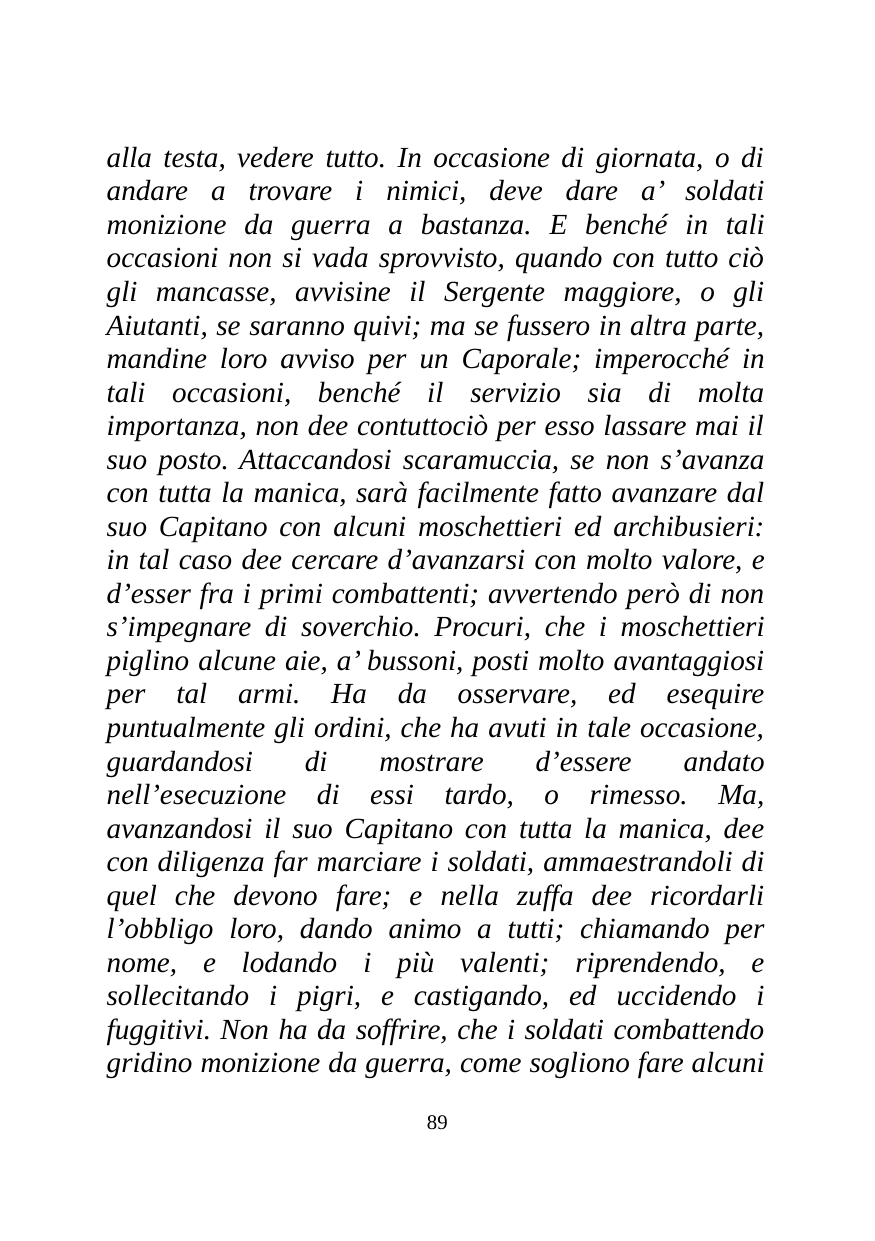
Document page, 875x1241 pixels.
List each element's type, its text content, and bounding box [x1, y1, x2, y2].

text alla testa, vedere tutto. In occasione di giornata, o di andare a trovare i nimici, deve dare a’ soldati monizione da guerra a bastanza. E benché in tali occasioni non si vada sprovvisto, quando con tutto ciò gli mancasse, avvisine il Sergente maggiore, o gli Aiutanti, se saranno quivi; ma se fussero in altra parte, mandine loro avviso per un Caporale; imperocché in tali occasioni, benché il servizio sia di molta importanza, non dee contuttociò per esso lassare mai il suo posto. Attaccandosi scaramuccia, se non s’avanza con tutta la manica, sarà facilmente fatto avanzare dal suo Capitano con alcuni moschettieri ed archibusieri: in tal caso dee cercare d’avanzarsi con molto valore, e d’esser fra i primi combattenti; avvertendo però di non s’impegnare di soverchio. Procuri, che i moschettieri piglino alcune aie, a’ bussoni, posti molto avantaggiosi per tal armi. Ha da osservare, ed esequire puntualmente gli ordini, che ha avuti in tale occasione, guardandosi di mostrare d’essere andato nell’esecuzione di essi tardo, o rimesso. Ma, avanzandosi il suo Capitano con tutta la manica, dee con diligenza far marciare i soldati, ammaestrandoli di quel che devono fare; e nella zuffa dee ricordarli l’obbligo loro, dando animo a tutti; chiamando per nome, e lodando i più valenti; riprendendo, e sollecitando i pigri, e castigando, ed uccidendo i fuggitivi. Non ha da soffrire, che i soldati combattendo gridino monizione da guerra, come sogliono fare alcuni [106, 140, 768, 1079]
